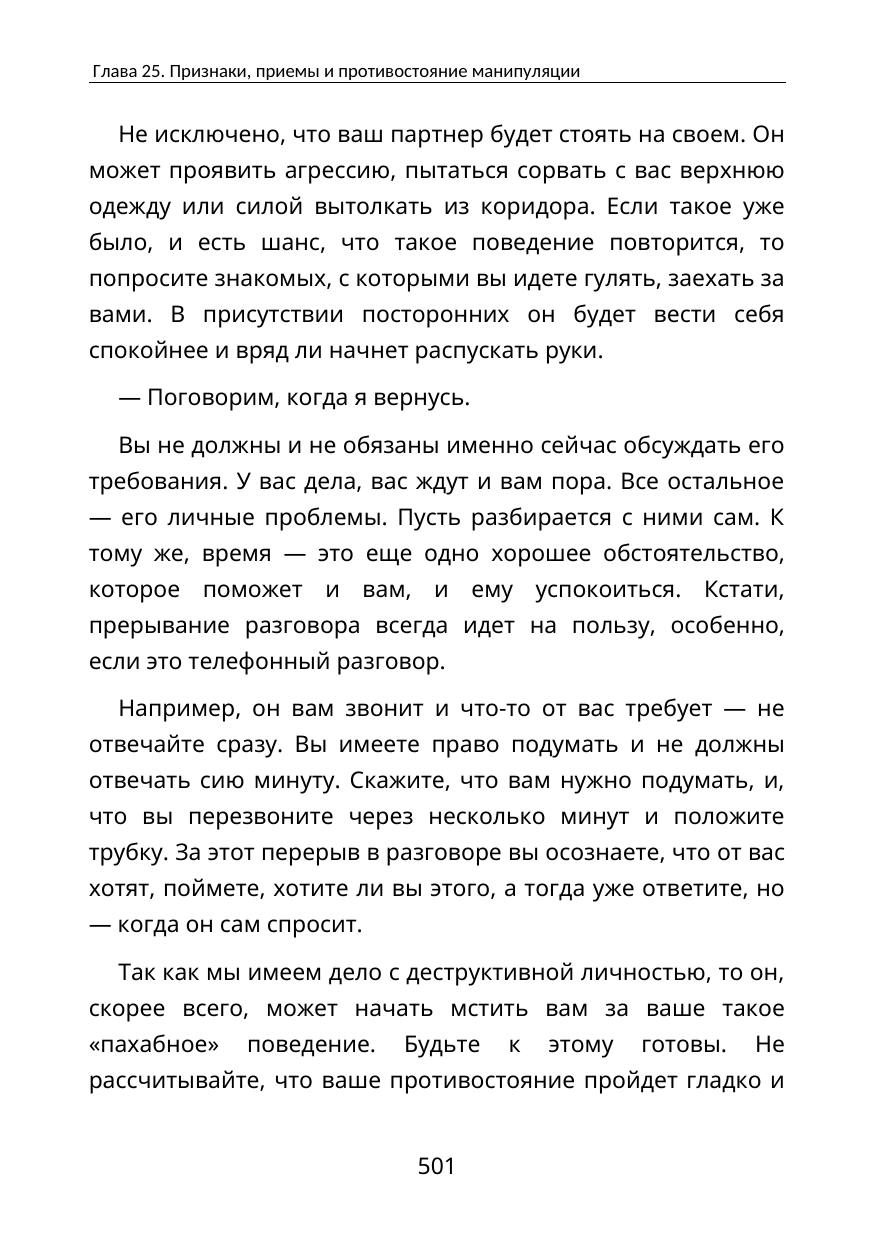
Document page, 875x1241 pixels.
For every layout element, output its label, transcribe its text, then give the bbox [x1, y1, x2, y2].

text Так как мы имеем дело с деструктивной личностью, то он, скорее всего, может начать мстить вам за ваше такое «пахабное» поведение. Будьте к этому готовы. Не рассчитывайте, что ваше противостояние пройдет гладко и [88, 956, 786, 1095]
text Не исключено, что ваш партнер будет стоять на своем. Он может проявить агрессию, пытаться сорвать с вас верхнюю одежду или силой вытолкать из коридора. Если такое уже было, и есть шанс, что такое поведение повторится, то попросите знакомых, с которыми вы идете гулять, заехать за вами. В присутствии посторонних он будет вести себя спокойнее и вряд ли начнет распускать руки. [88, 118, 786, 365]
text — Поговорим, когда я вернусь. [88, 381, 786, 413]
text Например, он вам звонит и что-то от вас требует — не отвечайте сразу. Вы имеете право подумать и не должны отвечать сию минуту. Скажите, что вам нужно подумать, и, что вы перезвоните через несколько минут и положите трубку. За этот перерыв в разговоре вы осознаете, что от вас хотят, поймете, хотите ли вы этого, а тогда уже ответите, но — когда он сам спросит. [88, 692, 786, 939]
text Вы не должны и не обязаны именно сейчас обсуждать его требования. У вас дела, вас ждут и вам пора. Все остальное — его личные проблемы. Пусть разбирается с ними сам. К тому же, время — это еще одно хорошее обстоятельство, которое поможет и вам, и ему успокоиться. Кстати, прерывание разговора всегда идет на пользу, особенно, если это телефонный разговор. [88, 429, 786, 676]
